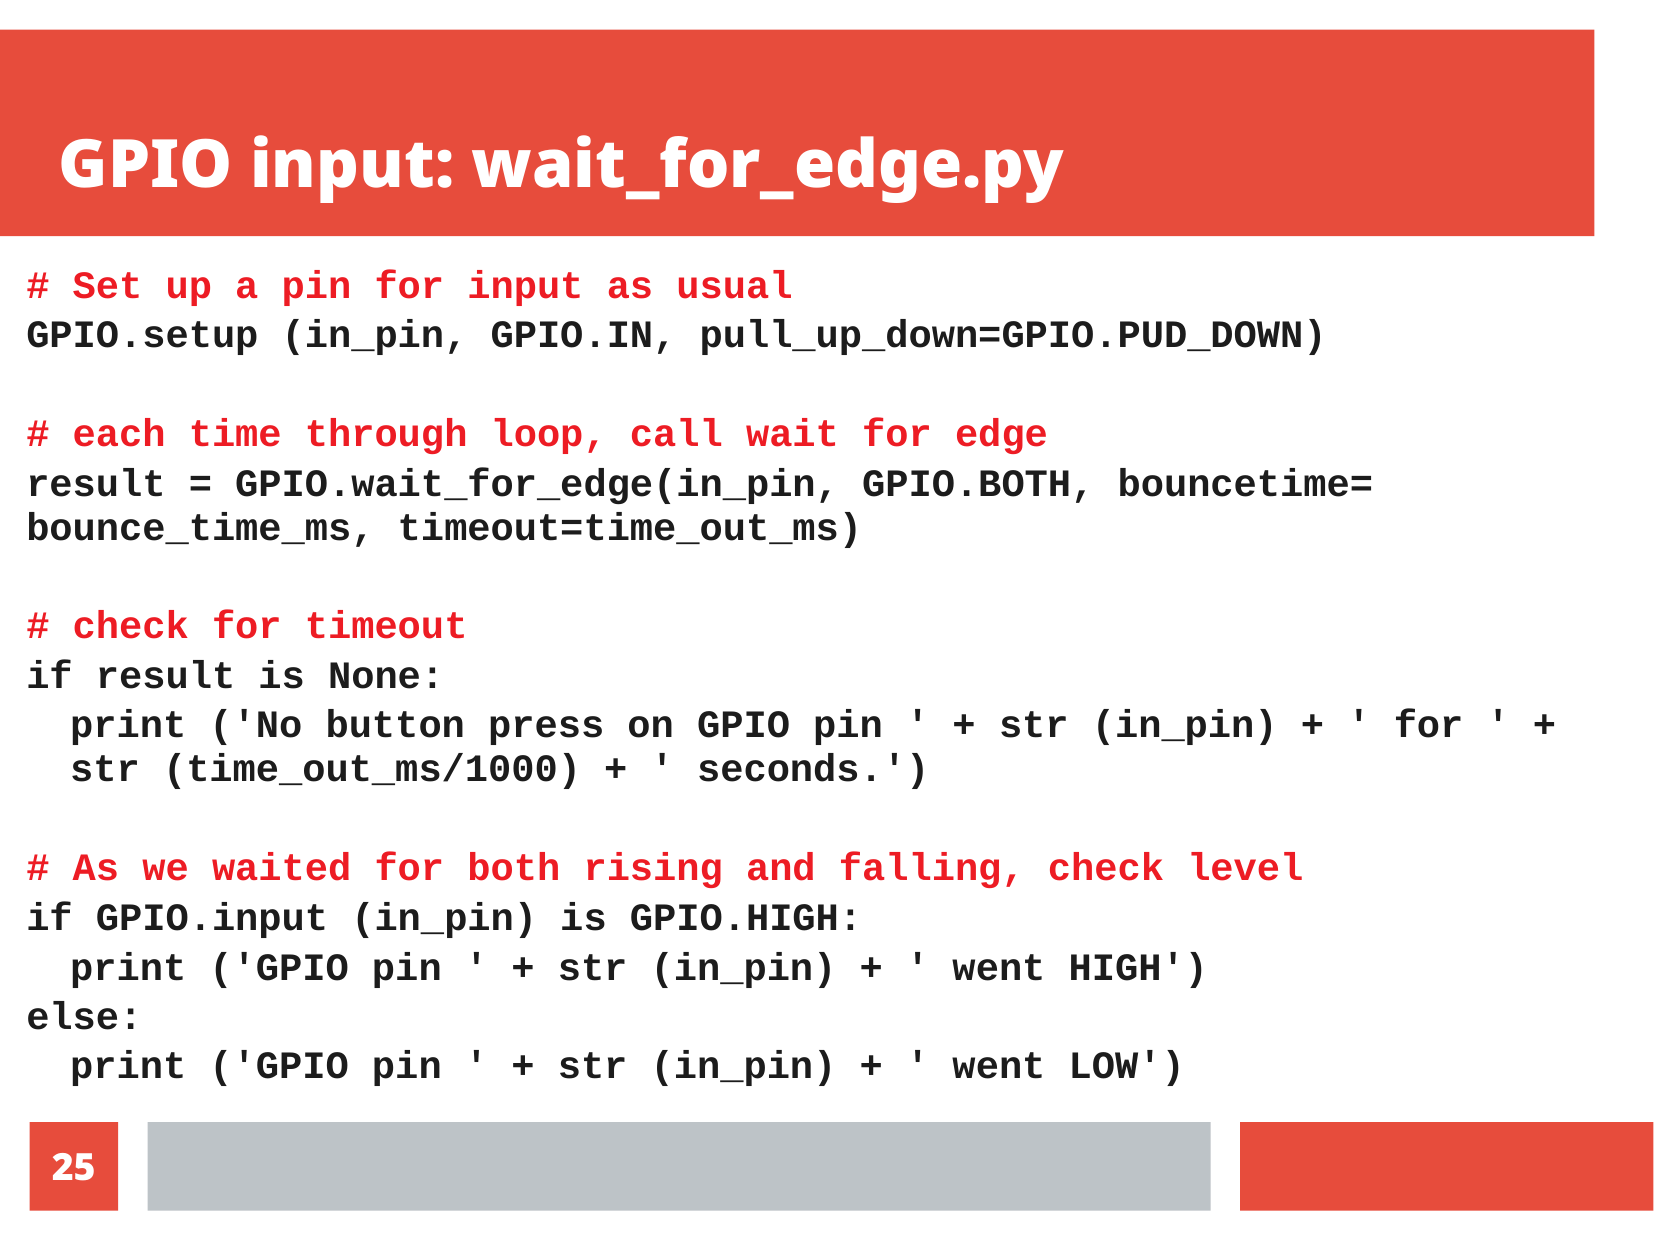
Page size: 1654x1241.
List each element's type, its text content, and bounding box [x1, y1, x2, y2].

list # Set up a pin for input as usual GPIO.setup (in_pin, GPIO.IN, pull_up_down=GPIO.PUD_DOWN) # each time through loop, call wait for edge result = GPIO.wait_for_edge(in_pin, GPIO.BOTH, bouncetime= bounce_time_ms, timeout=time_out_ms) # check for timeout if result is None: print ('No button press on GPIO pin ' + str (in_pin) + ' for ' + str (time_out_ms/1000) + ' seconds.') # As we waited for both rising and falling, check level if GPIO.input (in_pin) is GPIO.HIGH: print ('GPIO pin ' + str (in_pin) + ' went HIGH') else: print ('GPIO pin ' + str (in_pin) + ' went LOW') [26, 265, 1635, 1093]
title GPIO input: wait_for_edge.py [59, 59, 1595, 207]
